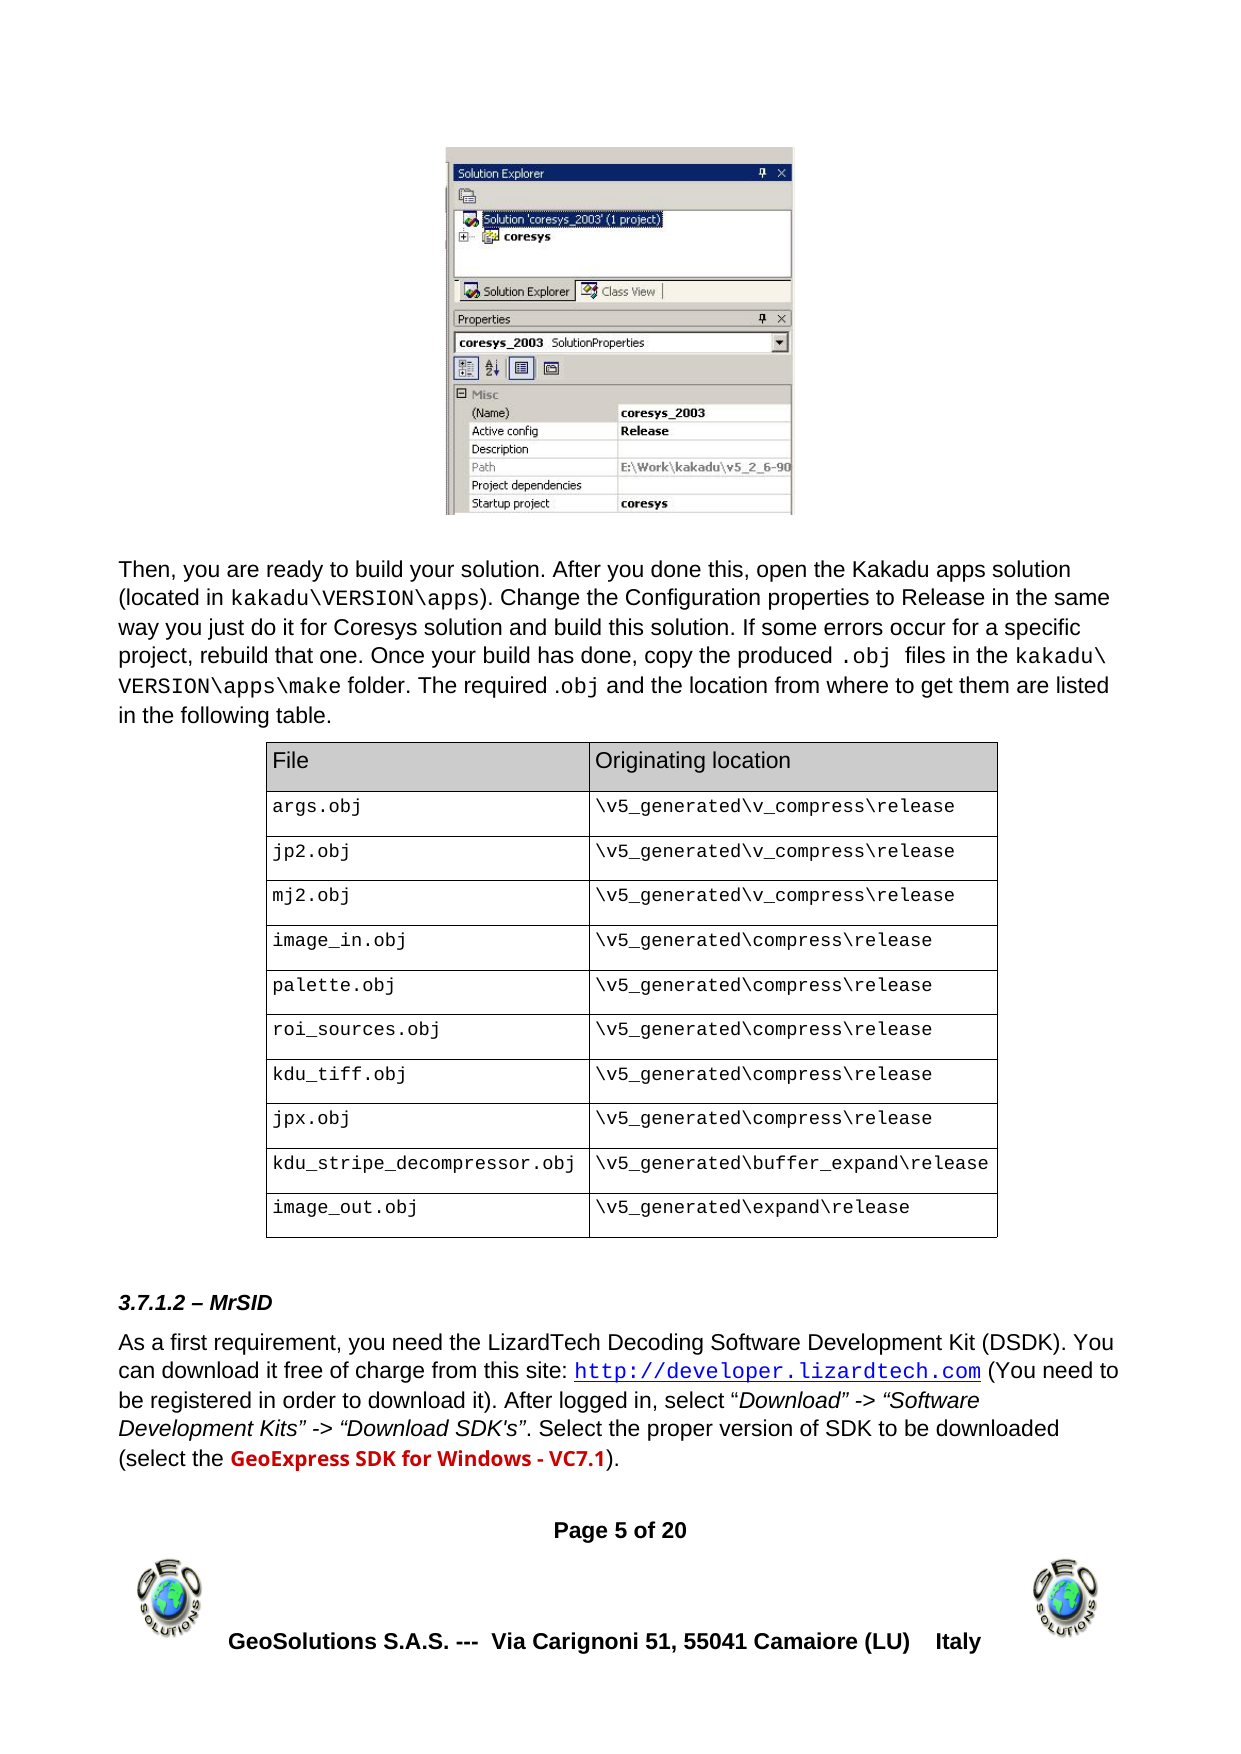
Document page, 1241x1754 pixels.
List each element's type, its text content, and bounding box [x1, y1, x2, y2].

table_cell roi_sources.obj [267, 1015, 589, 1059]
table_cell image_in.obj [267, 926, 589, 969]
table_cell \v5_generated\compress\release [590, 926, 997, 969]
table_cell \v5_generated\buffer_expand\release [590, 1149, 997, 1192]
table_cell \v5_generated\compress\release [590, 1104, 997, 1148]
table_cell \v5_generated\v_compress\release [590, 792, 997, 836]
table_cell mj2.obj [267, 881, 589, 925]
table_cell kdu_tiff.obj [267, 1060, 589, 1103]
subtitle 3.7.1.2 – MrSID [118, 1290, 1122, 1315]
table_cell kdu_stripe_decompressor.obj [267, 1149, 589, 1192]
table_cell jp2.obj [267, 837, 589, 880]
table_cell jpx.obj [267, 1104, 589, 1148]
table_cell args.obj [267, 792, 589, 836]
table_header Originating location [590, 743, 997, 791]
text As a first requirement, you need the LizardTech Decoding Software Development Kit (DSDK). You can download it free of charge from this site: http://developer.lizardtech.com (You need to be registered in order to download it). After logged in, select “Download” -> “Software Development Kits” -> “Download SDK's”. Select the proper version of SDK to be downloaded (select the GeoExpress SDK for Windows - VC7.1). [118, 1330, 1122, 1473]
text Then, you are ready to build your solution. After you done this, open the Kakadu apps solution (located in kakadu\VERSION\apps). Change the Configuration properties to Release in the same way you just do it for Coresys solution and build this solution. If some errors occur for a specific project, rebuild that one. Once your build has done, copy the produced .obj files in the kakadu\VERSION\apps\make folder. The required .obj and the location from where to get them are listed in the following table. [118, 557, 1122, 728]
picture [445, 147, 795, 515]
table_cell \v5_generated\compress\release [590, 1015, 997, 1059]
table_cell \v5_generated\v_compress\release [590, 881, 997, 925]
table_cell image_out.obj [267, 1194, 589, 1237]
table_cell \v5_generated\compress\release [590, 1060, 997, 1103]
picture [1030, 1552, 1101, 1641]
table_cell \v5_generated\expand\release [590, 1194, 997, 1237]
table_cell \v5_generated\v_compress\release [590, 837, 997, 880]
picture [134, 1552, 205, 1641]
table_cell \v5_generated\compress\release [590, 971, 997, 1014]
table_header File [267, 743, 589, 791]
table_cell palette.obj [267, 971, 589, 1014]
